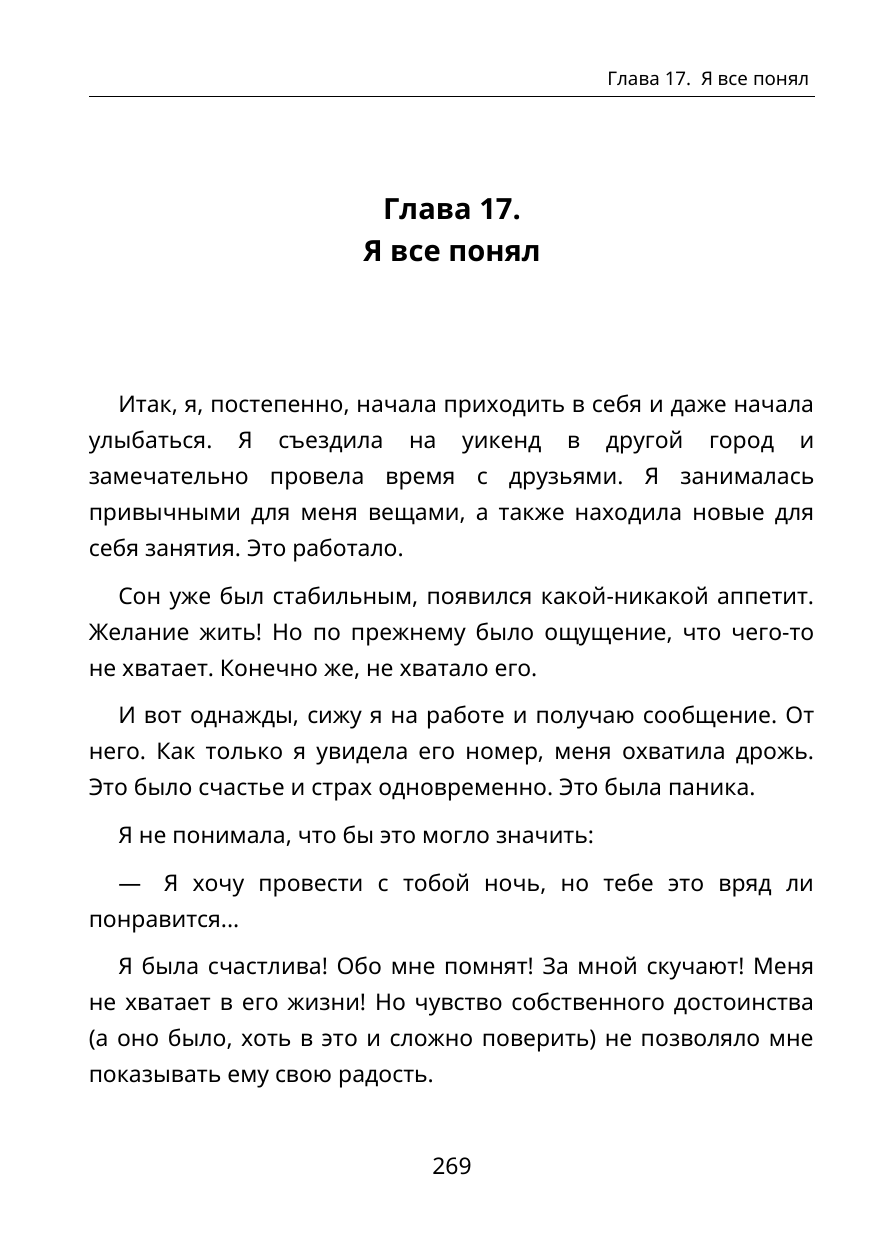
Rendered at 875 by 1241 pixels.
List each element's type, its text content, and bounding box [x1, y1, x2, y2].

text Итак, я, постепенно, начала приходить в себя и даже начала улыбаться. Я съездила на уикенд в другой город и замечательно провела время с друзьями. Я занималась привычными для меня вещами, а также находила новые для себя занятия. Это работало. [88, 388, 815, 563]
subtitle Глава 17. Я все понял [88, 185, 815, 270]
list Я хочу провести с тобой ночь, но тебе это вряд ли понравится... [88, 867, 815, 934]
text Я была счастлива! Обо мне помнят! За мной скучают! Меня не хватает в его жизни! Но чувство собственного достоинства (а оно было, хоть в это и сложно поверить) не позволяло мне показывать ему свою радость. [88, 950, 815, 1089]
text Я не понимала, что бы это могло значить: [88, 819, 815, 850]
text Сон уже был стабильным, появился какой-никакой аппетит. Желание жить! Но по прежнему было ощущение, что чего-то не хватает. Конечно же, не хватало его. [88, 580, 815, 683]
text И вот однажды, сижу я на работе и получаю сообщение. От него. Как только я увидела его номер, меня охватила дрожь. Это было счастье и страх одновременно. Это была паника. [88, 699, 815, 802]
